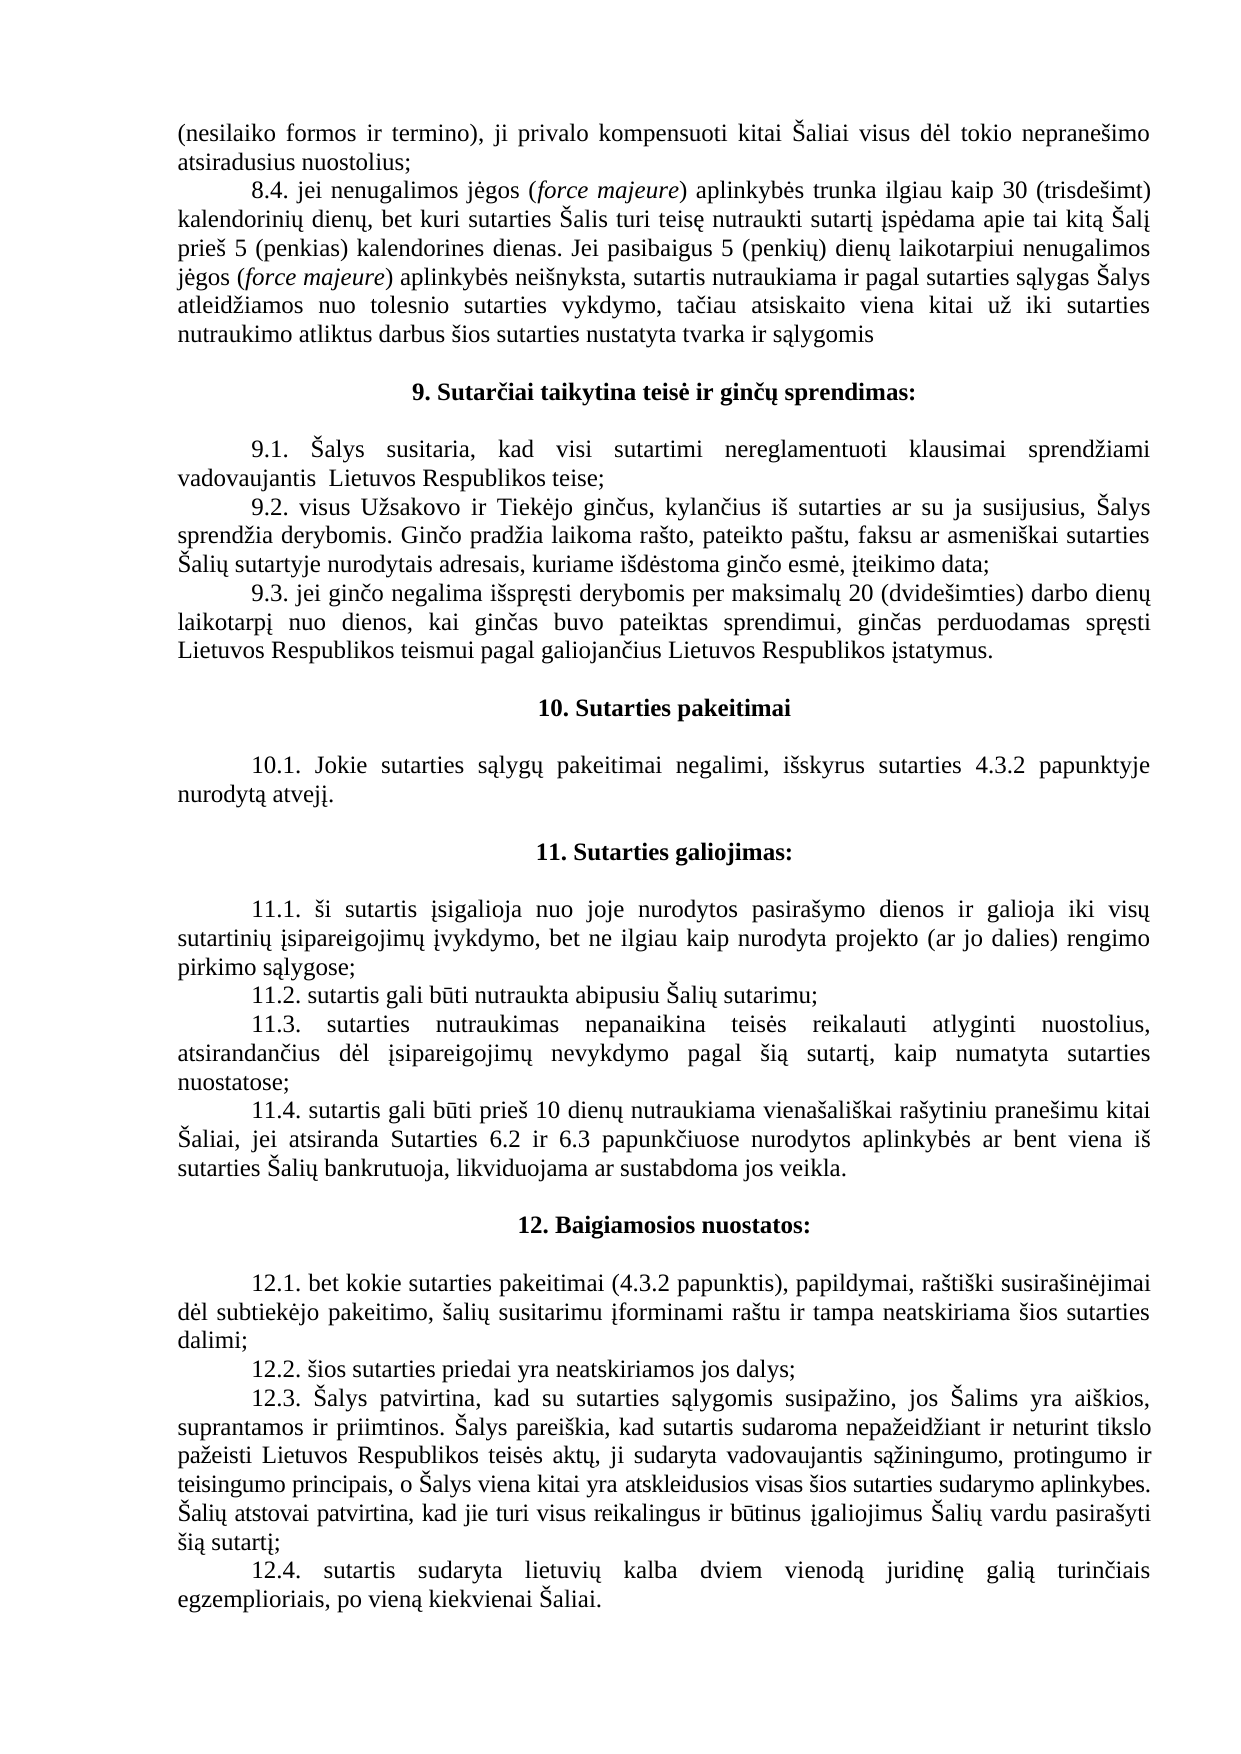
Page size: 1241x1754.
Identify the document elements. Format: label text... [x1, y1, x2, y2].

text 12.3. Šalys patvirtina, kad su sutarties sąlygomis susipažino, jos Šalims yra aiškios, suprantamos ir priimtinos. Šalys pareiškia, kad sutartis sudaroma nepažeidžiant ir neturint tikslo pažeisti Lietuvos Respublikos teisės aktų, ji sudaryta vadovaujantis sąžiningumo, protingumo ir teisingumo principais, o Šalys viena kitai yra atskleidusios visas šios sutarties sudarymo aplinkybes. Šalių atstovai patvirtina, kad jie turi visus reikalingus ir būtinus įgaliojimus Šalių vardu pasirašyti šią sutartį; [177, 1383, 1151, 1556]
text 10. Sutarties pakeitimai [177, 693, 1151, 722]
text 8.4. jei nenugalimos jėgos (force majeure) aplinkybės trunka ilgiau kaip 30 (trisdešimt) kalendorinių dienų, bet kuri sutarties Šalis turi teisę nutraukti sutartį įspėdama apie tai kitą Šalį prieš 5 (penkias) kalendorines dienas. Jei pasibaigus 5 (penkių) dienų laikotarpiui nenugalimos jėgos (force majeure) aplinkybės neišnyksta, sutartis nutraukiama ir pagal sutarties sąlygas Šalys atleidžiamos nuo tolesnio sutarties vykdymo, tačiau atsiskaito viena kitai už iki sutarties nutraukimo atliktus darbus šios sutarties nustatyta tvarka ir sąlygomis [177, 176, 1151, 348]
text 11.1. ši sutartis įsigalioja nuo joje nurodytos pasirašymo dienos ir galioja iki visų sutartinių įsipareigojimų įvykdymo, bet ne ilgiau kaip nurodyta projekto (ar jo dalies) rengimo pirkimo sąlygose; [177, 894, 1151, 981]
text 11.4. sutartis gali būti prieš 10 dienų nutraukiama vienašališkai rašytiniu pranešimu kitai Šaliai, jei atsiranda Sutarties 6.2 ir 6.3 papunkčiuose nurodytos aplinkybės ar bent viena iš sutarties Šalių bankrutuoja, likviduojama ar sustabdoma jos veikla. [177, 1096, 1151, 1182]
text 9.2. visus Užsakovo ir Tiekėjo ginčus, kylančius iš sutarties ar su ja susijusius, Šalys sprendžia derybomis. Ginčo pradžia laikoma rašto, pateikto paštu, faksu ar asmeniškai sutarties Šalių sutartyje nurodytais adresais, kuriame išdėstoma ginčo esmė, įteikimo data; [177, 492, 1151, 578]
text 12. Baigiamosios nuostatos: [177, 1211, 1151, 1239]
text 11.3. sutarties nutraukimas nepanaikina teisės reikalauti atlyginti nuostolius, atsirandančius dėl įsipareigojimų nevykdymo pagal šią sutartį, kaip numatyta sutarties nuostatose; [177, 1009, 1151, 1096]
text 12.4. sutartis sudaryta lietuvių kalba dviem vienodą juridinę galią turinčiais egzemplioriais, po vieną kiekvienai Šaliai. [177, 1556, 1151, 1613]
text 12.2. šios sutarties priedai yra neatskiriamos jos dalys; [177, 1354, 1151, 1383]
text 11. Sutarties galiojimas: [177, 837, 1151, 866]
text 11.2. sutartis gali būti nutraukta abipusiu Šalių sutarimu; [177, 981, 1151, 1009]
text 9. Sutarčiai taikytina teisė ir ginčų sprendimas: [177, 377, 1151, 406]
text 9.3. jei ginčo negalima išspręsti derybomis per maksimalų 20 (dvidešimties) darbo dienų laikotarpį nuo dienos, kai ginčas buvo pateiktas sprendimui, ginčas perduodamas spręsti Lietuvos Respublikos teismui pagal galiojančius Lietuvos Respublikos įstatymus. [177, 578, 1151, 664]
text 10.1. Jokie sutarties sąlygų pakeitimai negalimi, išskyrus sutarties 4.3.2 papunktyje nurodytą atvejį. [177, 751, 1151, 808]
text 12.1. bet kokie sutarties pakeitimai (4.3.2 papunktis), papildymai, raštiški susirašinėjimai dėl subtiekėjo pakeitimo, šalių susitarimu įforminami raštu ir tampa neatskiriama šios sutarties dalimi; [177, 1268, 1151, 1354]
text (nesilaiko formos ir termino), ji privalo kompensuoti kitai Šaliai visus dėl tokio nepranešimo atsiradusius nuostolius; [177, 118, 1151, 176]
text 9.1. Šalys susitaria, kad visi sutartimi nereglamentuoti klausimai sprendžiami vadovaujantis Lietuvos Respublikos teise; [177, 434, 1151, 492]
